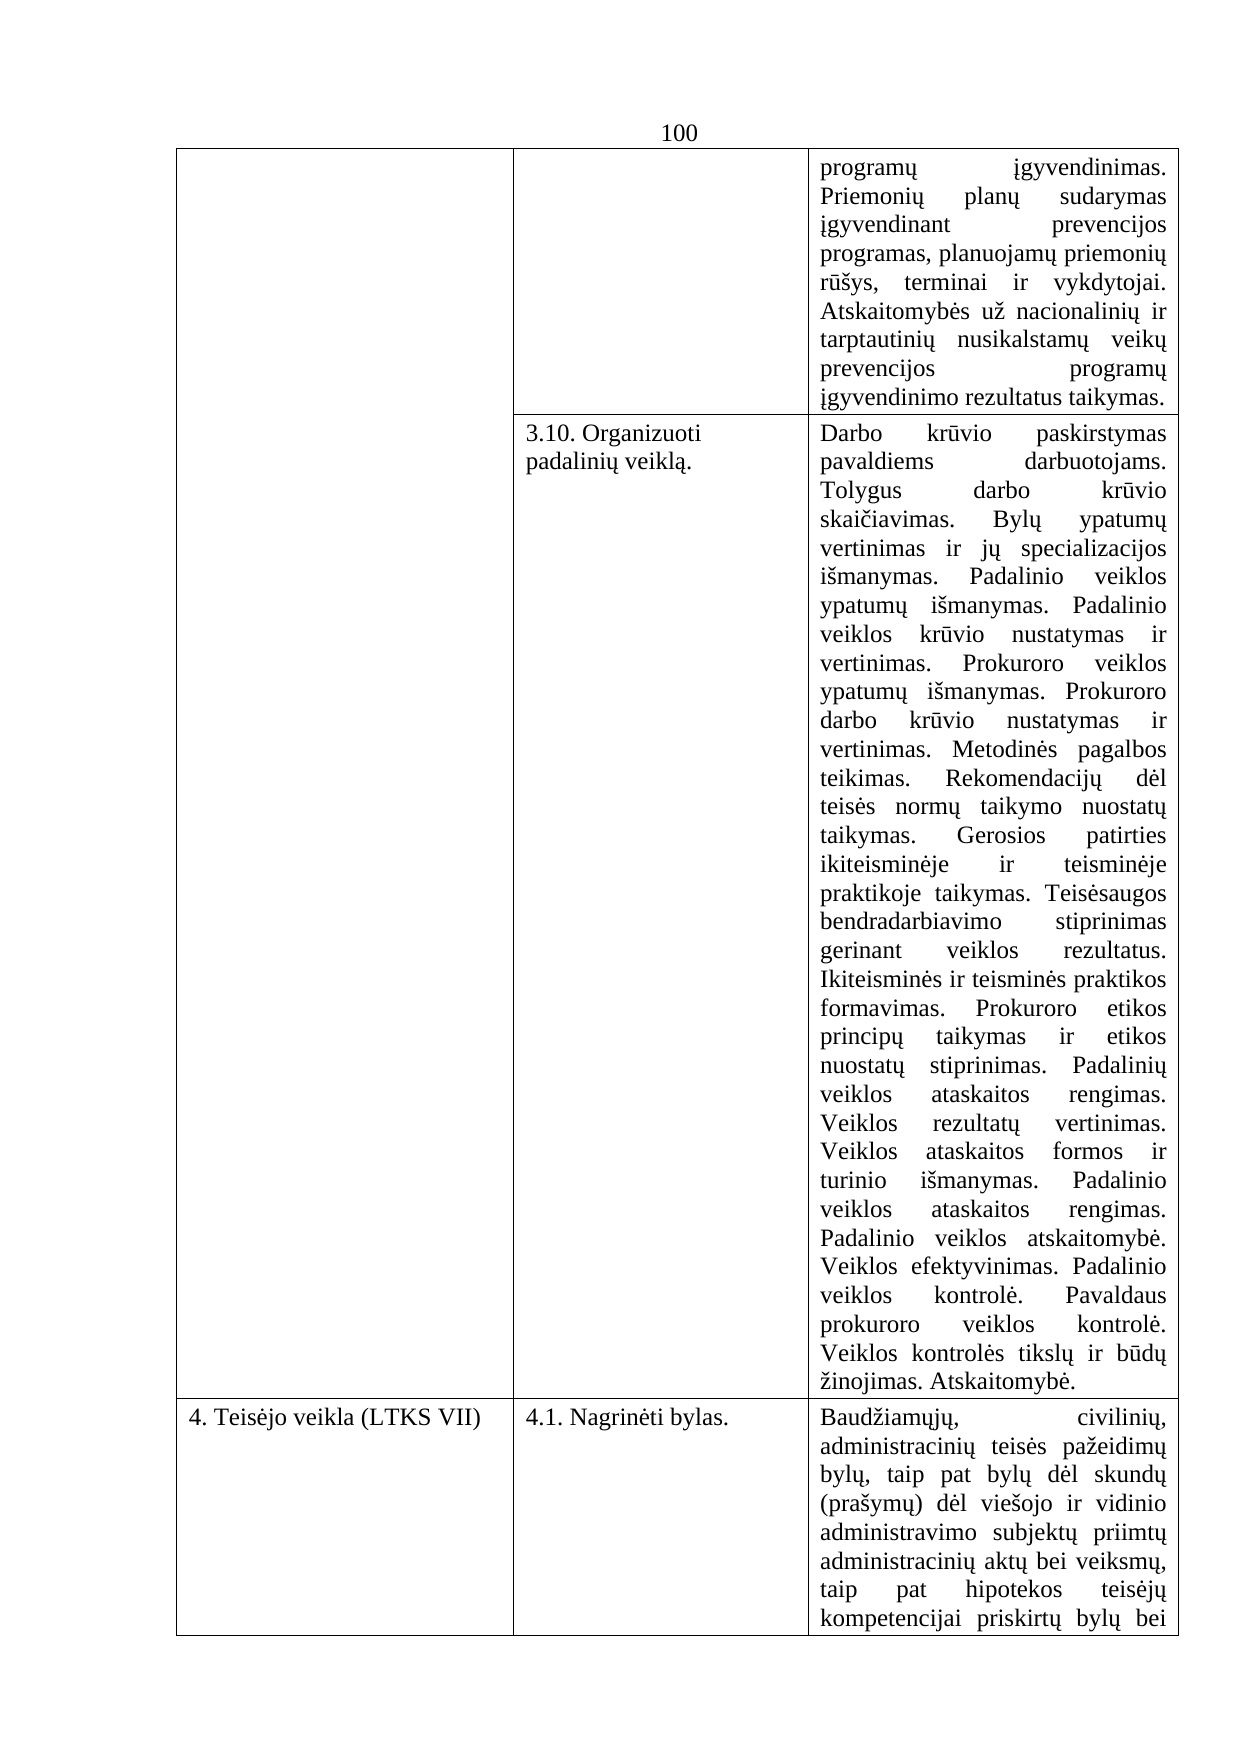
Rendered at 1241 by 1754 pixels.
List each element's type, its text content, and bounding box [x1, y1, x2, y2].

table_cell Darbo krūvio paskirstymas pavaldiems darbuotojams. Tolygus darbo krūvio skaičiavimas. Bylų ypatumų vertinimas ir jų specializacijos išmanymas. Padalinio veiklos ypatumų išmanymas. Padalinio veiklos krūvio nustatymas ir vertinimas. Prokuroro veiklos ypatumų išmanymas. Prokuroro darbo krūvio nustatymas ir vertinimas. Metodinės pagalbos teikimas. Rekomendacijų dėl teisės normų taikymo nuostatų taikymas. Gerosios patirties ikiteisminėje ir teisminėje praktikoje taikymas. Teisėsaugos bendradarbiavimo stiprinimas gerinant veiklos rezultatus. Ikiteisminės ir teisminės praktikos formavimas. Prokuroro etikos principų taikymas ir etikos nuostatų stiprinimas. Padalinių veiklos ataskaitos rengimas. Veiklos rezultatų vertinimas. Veiklos ataskaitos formos ir turinio išmanymas. Padalinio veiklos ataskaitos rengimas. Padalinio veiklos atskaitomybė. Veiklos efektyvinimas. Padalinio veiklos kontrolė. Pavaldaus prokuroro veiklos kontrolė. Veiklos kontrolės tikslų ir būdų žinojimas. Atskaitomybė. [809, 415, 1178, 1398]
table_cell programų įgyvendinimas. Priemonių planų sudarymas įgyvendinant prevencijos programas, planuojamų priemonių rūšys, terminai ir vykdytojai. Atskaitomybės už nacionalinių ir tarptautinių nusikalstamų veikų prevencijos programų įgyvendinimo rezultatus taikymas. [809, 149, 1178, 414]
table_cell [514, 149, 808, 414]
table_cell 4.1. Nagrinėti bylas. [514, 1399, 808, 1635]
table_cell Baudžiamųjų, civilinių, administracinių teisės pažeidimų bylų, taip pat bylų dėl skundų (prašymų) dėl viešojo ir vidinio administravimo subjektų priimtų administracinių aktų bei veiksmų, taip pat hipotekos teisėjų kompetencijai priskirtų bylų bei [809, 1399, 1178, 1635]
table_cell 3.10. Organizuoti padalinių veiklą. [514, 415, 808, 1398]
table_cell 4. Teisėjo veikla (LTKS VII) [177, 1399, 513, 1635]
table_cell [177, 149, 513, 1398]
